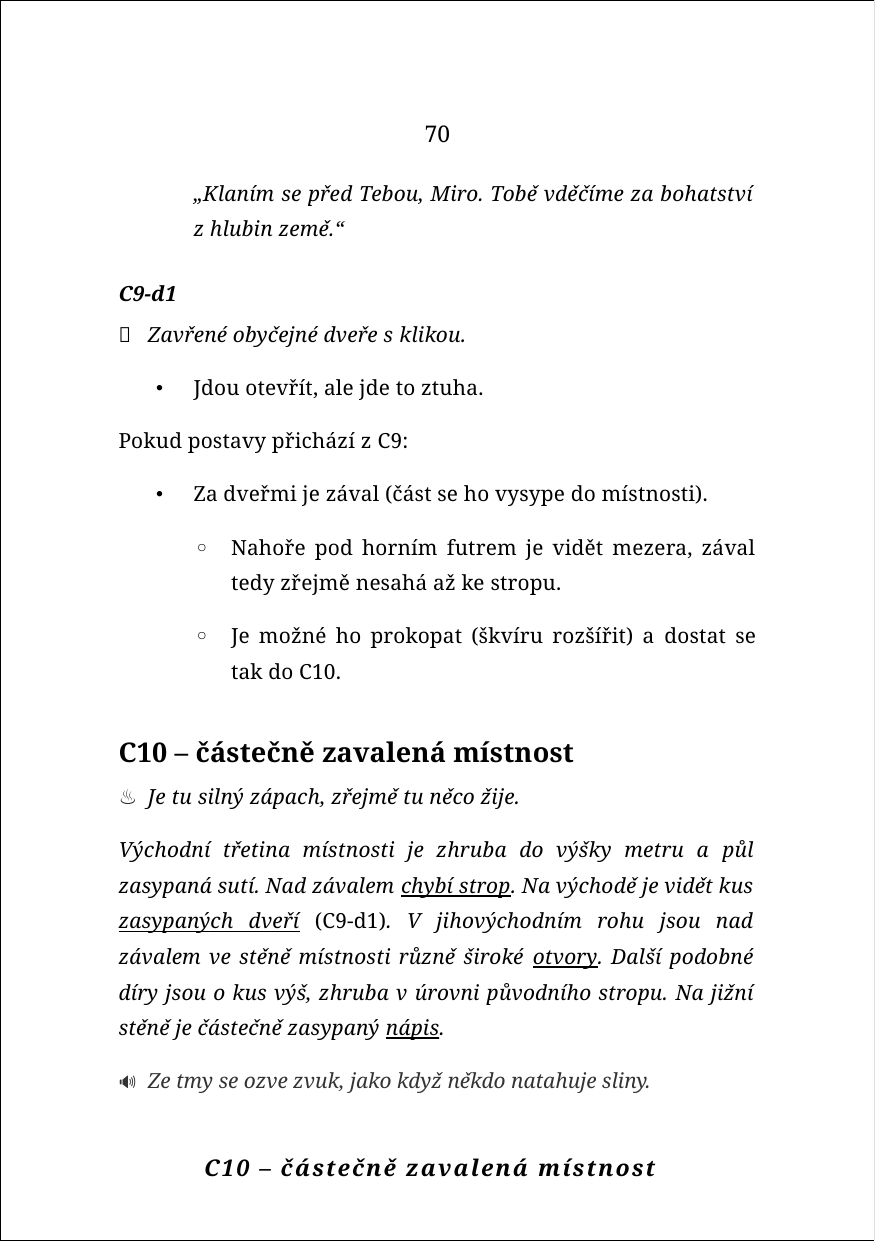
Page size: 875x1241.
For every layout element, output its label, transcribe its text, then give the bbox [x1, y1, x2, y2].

text Pokud postavy přichází z⁠ C9: [118, 426, 756, 454]
list „Klaním se před Tebou, Miro. Tobě vděčíme za bohatství z⁠ hlubin země.“ [156, 179, 756, 243]
list Za dveřmi je zával (část se ho vysype do místnosti). [156, 479, 756, 508]
list Je možné ho prokopat (škvíru rozšířit) a⁠ dostat se tak do C10. [193, 621, 756, 685]
text 🔊 Ze tmy se ozve zvuk, jako když někdo natahuje sliny. [118, 1066, 756, 1095]
list Jdou otevřít, ale jde to ztuha. [156, 373, 756, 401]
text 🚪 Zavřené obyčejné dveře s⁠ klikou. [118, 320, 756, 348]
text ♨ Je tu silný zápach, zřejmě tu něco žije. [118, 782, 756, 811]
subtitle C10 – částečně zavalená místnost [118, 734, 756, 771]
subtitle C9-d1 [118, 279, 756, 308]
list Nahoře pod horním futrem je vidět mezera, zával tedy zřejmě nesahá až ke stropu. [193, 533, 756, 597]
text Východní třetina místnosti je zhruba do výšky metru a⁠ půl zasypaná sutí. Nad závalem chybí strop. Na východě je vidět kus zasypaných dveří (C9-d1). V⁠ jihovýchodním rohu jsou nad závalem ve stěně místnosti různě široké otvory. Další podobné díry jsou o⁠ kus výš, zhruba v⁠ úrovni původního stropu. Na jižní stěně je částečně zasypaný nápis. [118, 836, 756, 1042]
